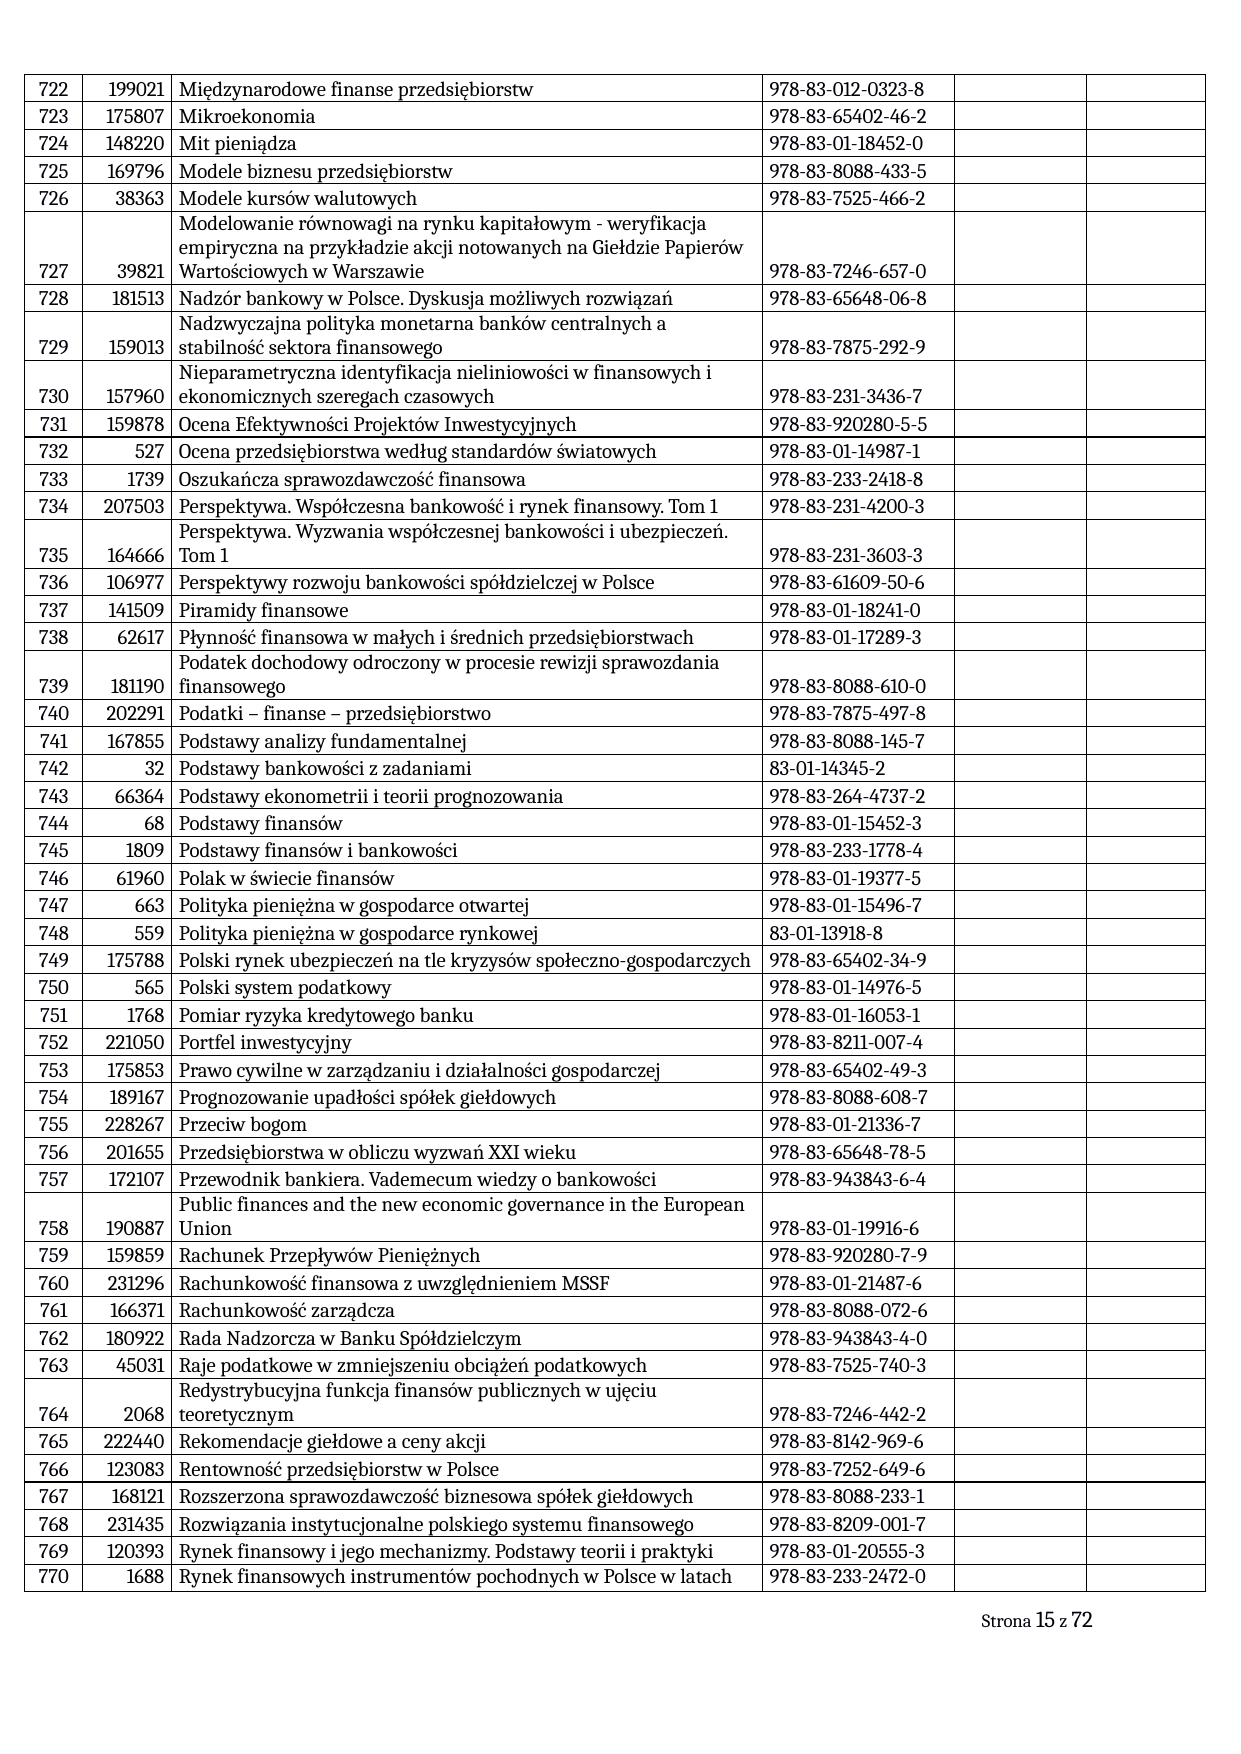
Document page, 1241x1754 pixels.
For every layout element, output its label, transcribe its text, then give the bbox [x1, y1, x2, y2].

table_cell [955, 891, 1086, 918]
table_cell 83-01-13918-8 [763, 919, 954, 945]
table_cell 207503 [83, 492, 171, 518]
table_cell [1087, 1269, 1205, 1296]
table_cell Ocena przedsiębiorstwa według standardów światowych [172, 438, 762, 464]
table_cell 764 [25, 1379, 82, 1427]
table_cell 978-83-01-18241-0 [763, 596, 954, 622]
table_cell [955, 1111, 1086, 1137]
table_cell 756 [25, 1138, 82, 1164]
table_cell 978-83-01-15496-7 [763, 891, 954, 918]
table_cell Nadzwyczajna polityka monetarna banków centralnych a stabilność sektora finansowego [172, 312, 762, 360]
table_cell 68 [83, 809, 171, 836]
table_cell [955, 809, 1086, 836]
table_cell [955, 1351, 1086, 1378]
table_cell 978-83-7875-292-9 [763, 312, 954, 360]
table_cell [1087, 438, 1205, 464]
table_cell 750 [25, 974, 82, 1000]
table_cell Podstawy ekonometrii i teorii prognozowania [172, 782, 762, 808]
table_cell 741 [25, 727, 82, 753]
table_cell 190887 [83, 1193, 171, 1241]
table_cell 231435 [83, 1510, 171, 1536]
table_cell 770 [25, 1565, 82, 1591]
table_cell 222440 [83, 1428, 171, 1454]
table_cell [955, 623, 1086, 650]
table_cell Oszukańcza sprawozdawczość finansowa [172, 465, 762, 491]
table_cell 141509 [83, 596, 171, 622]
table_cell [1087, 212, 1205, 284]
table_cell [1087, 1510, 1205, 1536]
table_cell Public finances and the new economic governance in the European Union [172, 1193, 762, 1241]
table_cell 978-83-61609-50-6 [763, 569, 954, 595]
table_cell [1087, 1138, 1205, 1164]
table_cell [955, 946, 1086, 973]
table_cell [1087, 755, 1205, 781]
table_cell [1087, 782, 1205, 808]
table_cell [955, 1297, 1086, 1323]
table_cell 159013 [83, 312, 171, 360]
table_cell 978-83-01-17289-3 [763, 623, 954, 650]
table_cell [955, 569, 1086, 595]
table_cell Podstawy bankowości z zadaniami [172, 755, 762, 781]
table_cell 175853 [83, 1056, 171, 1082]
table_cell [955, 974, 1086, 1000]
table_cell 978-83-7252-649-6 [763, 1455, 954, 1481]
table_cell [1087, 1083, 1205, 1109]
table_cell [1087, 285, 1205, 311]
table_cell [1087, 312, 1205, 360]
table_cell 766 [25, 1455, 82, 1481]
table_cell 744 [25, 809, 82, 836]
table_cell [955, 1428, 1086, 1454]
table_cell 978-83-920280-7-9 [763, 1242, 954, 1268]
table_cell [955, 596, 1086, 622]
table_cell 83-01-14345-2 [763, 755, 954, 781]
table_cell Podatki – finanse – przedsiębiorstwo [172, 700, 762, 726]
table_cell Perspektywa. Wyzwania współczesnej bankowości i ubezpieczeń. Tom 1 [172, 520, 762, 567]
table_cell [1087, 1056, 1205, 1082]
table_cell Podatek dochodowy odroczony w procesie rewizji sprawozdania finansowego [172, 651, 762, 699]
table_cell 978-83-01-19916-6 [763, 1193, 954, 1241]
table_cell [1087, 1297, 1205, 1323]
table_cell [955, 1001, 1086, 1027]
table_cell Podstawy finansów i bankowości [172, 837, 762, 863]
table_cell 159859 [83, 1242, 171, 1268]
table_cell 978-83-7875-497-8 [763, 700, 954, 726]
table_cell 180922 [83, 1324, 171, 1350]
table_cell 106977 [83, 569, 171, 595]
table_cell 157960 [83, 361, 171, 409]
table_cell [1087, 1001, 1205, 1027]
table_cell [955, 1083, 1086, 1109]
table_cell Przeciw bogom [172, 1111, 762, 1137]
table_cell [955, 1455, 1086, 1481]
table_cell 978-83-233-1778-4 [763, 837, 954, 863]
table_cell [955, 864, 1086, 890]
table_cell [1087, 130, 1205, 156]
table_cell 757 [25, 1165, 82, 1192]
table_cell 761 [25, 1297, 82, 1323]
table_cell Rachunek Przepływów Pieniężnych [172, 1242, 762, 1268]
table_cell Rozwiązania instytucjonalne polskiego systemu finansowego [172, 1510, 762, 1536]
table_cell 740 [25, 700, 82, 726]
table_cell [955, 1565, 1086, 1591]
table_cell [955, 410, 1086, 436]
table_cell 978-83-8088-608-7 [763, 1083, 954, 1109]
table_cell Rekomendacje giełdowe a ceny akcji [172, 1428, 762, 1454]
table_cell Prognozowanie upadłości spółek giełdowych [172, 1083, 762, 1109]
table_cell 166371 [83, 1297, 171, 1323]
table_cell Raje podatkowe w zmniejszeniu obciążeń podatkowych [172, 1351, 762, 1378]
table_cell 168121 [83, 1483, 171, 1509]
table_cell [955, 102, 1086, 128]
table_cell Perspektywy rozwoju bankowości spółdzielczej w Polsce [172, 569, 762, 595]
table_cell 743 [25, 782, 82, 808]
table_cell 728 [25, 285, 82, 311]
table_cell [955, 1056, 1086, 1082]
table_cell Modelowanie równowagi na rynku kapitałowym - weryfikacja empiryczna na przykładzie akcji notowanych na Giełdzie Papierów Wartościowych w Warszawie [172, 212, 762, 284]
table_cell 978-83-264-4737-2 [763, 782, 954, 808]
table_cell 732 [25, 438, 82, 464]
table_cell 745 [25, 837, 82, 863]
table_cell Mit pieniądza [172, 130, 762, 156]
table_cell [1087, 864, 1205, 890]
table_cell 978-83-01-15452-3 [763, 809, 954, 836]
table_cell Rentowność przedsiębiorstw w Polsce [172, 1455, 762, 1481]
table_cell 749 [25, 946, 82, 973]
table_cell Podstawy finansów [172, 809, 762, 836]
table_cell 730 [25, 361, 82, 409]
table_cell 768 [25, 1510, 82, 1536]
table_cell 978-83-233-2418-8 [763, 465, 954, 491]
table_cell Rachunkowość zarządcza [172, 1297, 762, 1323]
table_cell [955, 157, 1086, 183]
table_cell [955, 130, 1086, 156]
table_cell Portfel inwestycyjny [172, 1029, 762, 1055]
table_cell [1087, 1029, 1205, 1055]
table_cell 1809 [83, 837, 171, 863]
table_cell Rachunkowość finansowa z uwzględnieniem MSSF [172, 1269, 762, 1296]
table_cell [955, 520, 1086, 567]
table_cell 62617 [83, 623, 171, 650]
table_cell 978-83-01-16053-1 [763, 1001, 954, 1027]
table_cell 978-83-231-3436-7 [763, 361, 954, 409]
table_cell 767 [25, 1483, 82, 1509]
table_cell 1688 [83, 1565, 171, 1591]
table_cell 164666 [83, 520, 171, 567]
table_cell 978-83-01-14976-5 [763, 974, 954, 1000]
table_cell 742 [25, 755, 82, 781]
table_cell 181190 [83, 651, 171, 699]
table_cell 527 [83, 438, 171, 464]
table_cell 723 [25, 102, 82, 128]
table_cell [955, 1269, 1086, 1296]
table_cell 66364 [83, 782, 171, 808]
table_cell [1087, 809, 1205, 836]
table_cell 978-83-65648-06-8 [763, 285, 954, 311]
table_cell 747 [25, 891, 82, 918]
table_cell [1087, 596, 1205, 622]
table_cell 978-83-8209-001-7 [763, 1510, 954, 1536]
table_cell [955, 727, 1086, 753]
table_cell [1087, 157, 1205, 183]
table_cell [955, 1165, 1086, 1192]
table_cell 765 [25, 1428, 82, 1454]
table_cell 978-83-8142-969-6 [763, 1428, 954, 1454]
table_cell [1087, 1379, 1205, 1427]
table_cell 978-83-01-18452-0 [763, 130, 954, 156]
table_cell 978-83-01-14987-1 [763, 438, 954, 464]
table_cell 762 [25, 1324, 82, 1350]
table_cell 736 [25, 569, 82, 595]
table_cell 175788 [83, 946, 171, 973]
table_cell [955, 1510, 1086, 1536]
table_cell Międzynarodowe finanse przedsiębiorstw [172, 75, 762, 101]
table_cell [1087, 361, 1205, 409]
table_cell [955, 465, 1086, 491]
table_cell [1087, 651, 1205, 699]
table_cell 727 [25, 212, 82, 284]
table_cell 755 [25, 1111, 82, 1137]
table_cell 978-83-65402-46-2 [763, 102, 954, 128]
table_cell 201655 [83, 1138, 171, 1164]
table_cell [955, 1537, 1086, 1564]
table_cell 978-83-233-2472-0 [763, 1565, 954, 1591]
table_cell 978-83-01-21487-6 [763, 1269, 954, 1296]
table_cell 123083 [83, 1455, 171, 1481]
table_cell [955, 1483, 1086, 1509]
table_cell 754 [25, 1083, 82, 1109]
table_cell Ocena Efektywności Projektów Inwestycyjnych [172, 410, 762, 436]
table_cell 169796 [83, 157, 171, 183]
table_cell Modele kursów walutowych [172, 184, 762, 211]
table_cell 769 [25, 1537, 82, 1564]
table_cell [955, 919, 1086, 945]
table_cell Redystrybucyjna funkcja finansów publicznych w ujęciu teoretycznym [172, 1379, 762, 1427]
table_cell 737 [25, 596, 82, 622]
table_cell [1087, 1165, 1205, 1192]
table_cell [955, 1379, 1086, 1427]
table_cell [1087, 1324, 1205, 1350]
table_cell [1087, 102, 1205, 128]
table_cell Perspektywa. Współczesna bankowość i rynek finansowy. Tom 1 [172, 492, 762, 518]
table_cell Rada Nadzorcza w Banku Spółdzielczym [172, 1324, 762, 1350]
table_cell 978-83-8088-233-1 [763, 1483, 954, 1509]
table_cell [1087, 919, 1205, 945]
table_cell [1087, 410, 1205, 436]
table_cell [1087, 1483, 1205, 1509]
table_cell 722 [25, 75, 82, 101]
table_cell [1087, 1193, 1205, 1241]
table_cell Mikroekonomia [172, 102, 762, 128]
table_cell 746 [25, 864, 82, 890]
table_cell 978-83-231-3603-3 [763, 520, 954, 567]
table_cell Rozszerzona sprawozdawczość biznesowa spółek giełdowych [172, 1483, 762, 1509]
table_cell 175807 [83, 102, 171, 128]
table_cell Prawo cywilne w zarządzaniu i działalności gospodarczej [172, 1056, 762, 1082]
table_cell 32 [83, 755, 171, 781]
table_cell 221050 [83, 1029, 171, 1055]
table_cell [955, 312, 1086, 360]
table_cell 202291 [83, 700, 171, 726]
table_cell [955, 361, 1086, 409]
table_cell [955, 1138, 1086, 1164]
table_cell [955, 285, 1086, 311]
table_cell 751 [25, 1001, 82, 1027]
table_cell 752 [25, 1029, 82, 1055]
table_cell 978-83-7525-740-3 [763, 1351, 954, 1378]
table_cell 978-83-7246-657-0 [763, 212, 954, 284]
table_cell Pomiar ryzyka kredytowego banku [172, 1001, 762, 1027]
table_cell 978-83-65402-49-3 [763, 1056, 954, 1082]
table_cell [955, 1029, 1086, 1055]
table_cell [955, 1324, 1086, 1350]
table_cell 231296 [83, 1269, 171, 1296]
table_cell [1087, 1428, 1205, 1454]
table_cell 172107 [83, 1165, 171, 1192]
table_cell [1087, 520, 1205, 567]
table_cell 763 [25, 1351, 82, 1378]
table_cell [955, 755, 1086, 781]
table_cell 978-83-65648-78-5 [763, 1138, 954, 1164]
table_cell [955, 438, 1086, 464]
table_cell [1087, 727, 1205, 753]
table_cell [955, 184, 1086, 211]
table_cell 753 [25, 1056, 82, 1082]
table_cell 978-83-943843-4-0 [763, 1324, 954, 1350]
table_cell [955, 75, 1086, 101]
table_cell [955, 782, 1086, 808]
table_cell 734 [25, 492, 82, 518]
table_cell 978-83-7525-466-2 [763, 184, 954, 211]
table_cell Polityka pieniężna w gospodarce rynkowej [172, 919, 762, 945]
table_cell 978-83-012-0323-8 [763, 75, 954, 101]
table_cell [1087, 1351, 1205, 1378]
table_cell 735 [25, 520, 82, 567]
table_cell 1739 [83, 465, 171, 491]
table_cell 978-83-8211-007-4 [763, 1029, 954, 1055]
table_cell 39821 [83, 212, 171, 284]
table_cell 725 [25, 157, 82, 183]
table_cell [1087, 465, 1205, 491]
table_cell 739 [25, 651, 82, 699]
table_cell Piramidy finansowe [172, 596, 762, 622]
table_cell 978-83-920280-5-5 [763, 410, 954, 436]
table_cell [1087, 75, 1205, 101]
table_cell 726 [25, 184, 82, 211]
table_cell 978-83-943843-6-4 [763, 1165, 954, 1192]
table_cell 1768 [83, 1001, 171, 1027]
table_cell 760 [25, 1269, 82, 1296]
table_cell 748 [25, 919, 82, 945]
table_cell 978-83-7246-442-2 [763, 1379, 954, 1427]
table_cell 120393 [83, 1537, 171, 1564]
table_cell 199021 [83, 75, 171, 101]
table_cell 167855 [83, 727, 171, 753]
table_cell 978-83-65402-34-9 [763, 946, 954, 973]
table_cell [955, 492, 1086, 518]
table_cell Podstawy analizy fundamentalnej [172, 727, 762, 753]
table_cell 38363 [83, 184, 171, 211]
table_cell 45031 [83, 1351, 171, 1378]
table_cell Rynek finansowych instrumentów pochodnych w Polsce w latach [172, 1565, 762, 1591]
table_cell [955, 837, 1086, 863]
table_cell 978-83-8088-433-5 [763, 157, 954, 183]
table_cell [1087, 1111, 1205, 1137]
table_cell [955, 1242, 1086, 1268]
table_cell 978-83-01-20555-3 [763, 1537, 954, 1564]
table_cell Przewodnik bankiera. Vademecum wiedzy o bankowości [172, 1165, 762, 1192]
table_cell 148220 [83, 130, 171, 156]
table_cell [1087, 700, 1205, 726]
table_cell 758 [25, 1193, 82, 1241]
table_cell [1087, 974, 1205, 1000]
table_cell Polski rynek ubezpieczeń na tle kryzysów społeczno-gospodarczych [172, 946, 762, 973]
table_cell 61960 [83, 864, 171, 890]
table_cell [955, 651, 1086, 699]
table_cell [1087, 569, 1205, 595]
table_cell Nadzór bankowy w Polsce. Dyskusja możliwych rozwiązań [172, 285, 762, 311]
table_cell 159878 [83, 410, 171, 436]
table_cell 733 [25, 465, 82, 491]
table_cell 181513 [83, 285, 171, 311]
table_cell [1087, 891, 1205, 918]
table_cell 559 [83, 919, 171, 945]
table_cell 978-83-231-4200-3 [763, 492, 954, 518]
table_cell 2068 [83, 1379, 171, 1427]
table_cell Płynność finansowa w małych i średnich przedsiębiorstwach [172, 623, 762, 650]
table_cell [1087, 946, 1205, 973]
table_cell [1087, 837, 1205, 863]
table_cell Rynek finansowy i jego mechanizmy. Podstawy teorii i praktyki [172, 1537, 762, 1564]
table_cell 663 [83, 891, 171, 918]
table_cell Polityka pieniężna w gospodarce otwartej [172, 891, 762, 918]
table_cell [1087, 1455, 1205, 1481]
table_cell 978-83-01-19377-5 [763, 864, 954, 890]
table_cell [1087, 623, 1205, 650]
table_cell 731 [25, 410, 82, 436]
table_cell [1087, 1565, 1205, 1591]
table_cell [1087, 492, 1205, 518]
table_cell 189167 [83, 1083, 171, 1109]
table_cell [1087, 184, 1205, 211]
table_cell Przedsiębiorstwa w obliczu wyzwań XXI wieku [172, 1138, 762, 1164]
table_cell 729 [25, 312, 82, 360]
table_cell Nieparametryczna identyfikacja nieliniowości w finansowych i ekonomicznych szeregach czasowych [172, 361, 762, 409]
table_cell 978-83-8088-072-6 [763, 1297, 954, 1323]
table_cell Polski system podatkowy [172, 974, 762, 1000]
table_cell [955, 700, 1086, 726]
table_cell 738 [25, 623, 82, 650]
table_cell [955, 1193, 1086, 1241]
table_cell 978-83-8088-145-7 [763, 727, 954, 753]
table_cell 978-83-8088-610-0 [763, 651, 954, 699]
table_cell 978-83-01-21336-7 [763, 1111, 954, 1137]
table_cell [1087, 1537, 1205, 1564]
table_cell Polak w świecie finansów [172, 864, 762, 890]
table_cell 724 [25, 130, 82, 156]
table_cell 565 [83, 974, 171, 1000]
table_cell 759 [25, 1242, 82, 1268]
table_cell [955, 212, 1086, 284]
table_cell Modele biznesu przedsiębiorstw [172, 157, 762, 183]
table_cell 228267 [83, 1111, 171, 1137]
table_cell [1087, 1242, 1205, 1268]
